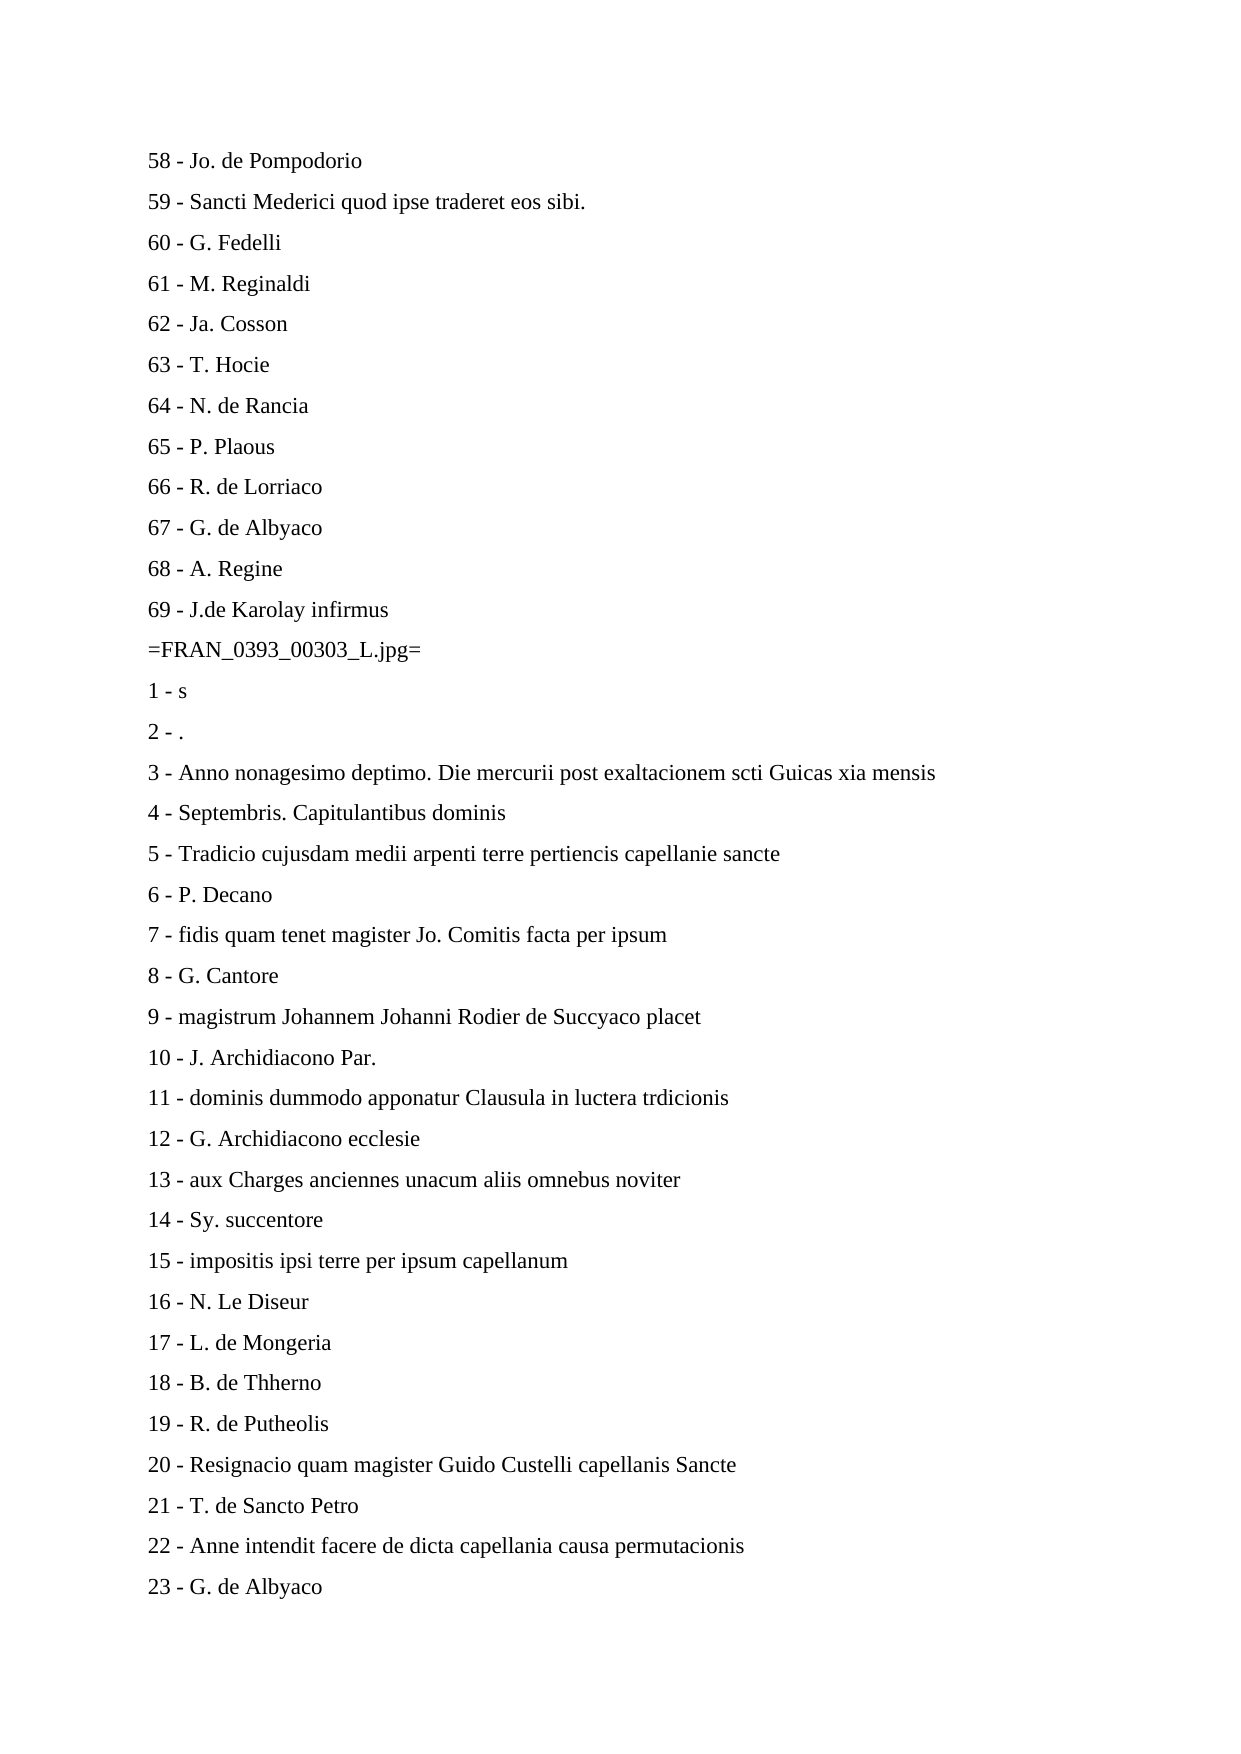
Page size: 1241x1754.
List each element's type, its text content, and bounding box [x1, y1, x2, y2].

text 5 - Tradicio cujusdam medii arpenti terre pertiencis capellanie sancte [148, 840, 1093, 866]
text 64 - N. de Rancia [148, 392, 1093, 418]
text 11 - dominis dummodo apponatur Clausula in luctera trdicionis [148, 1084, 1093, 1111]
text 15 - impositis ipsi terre per ipsum capellanum [148, 1247, 1093, 1274]
text 12 - G. Archidiacono ecclesie [148, 1125, 1093, 1151]
text 23 - G. de Albyaco [148, 1573, 1093, 1599]
text 66 - R. de Lorriaco [148, 473, 1093, 500]
text 17 - L. de Mongeria [148, 1329, 1093, 1355]
text 61 - M. Reginaldi [148, 270, 1093, 296]
text 3 - Anno nonagesimo deptimo. Die mercurii post exaltacionem scti Guicas xia mensis [148, 758, 1093, 785]
text 2 - . [148, 718, 1093, 744]
text 68 - A. Regine [148, 555, 1093, 581]
text 65 - P. Plaous [148, 433, 1093, 459]
text 9 - magistrum Johannem Johanni Rodier de Succyaco placet [148, 1003, 1093, 1029]
text 13 - aux Charges anciennes unacum aliis omnebus noviter [148, 1166, 1093, 1192]
text 10 - J. Archidiacono Par. [148, 1044, 1093, 1070]
text 21 - T. de Sancto Petro [148, 1492, 1093, 1518]
text 7 - fidis quam tenet magister Jo. Comitis facta per ipsum [148, 921, 1093, 948]
text 67 - G. de Albyaco [148, 514, 1093, 541]
text 14 - Sy. succentore [148, 1207, 1093, 1233]
text =FRAN_0393_00303_L.jpg= [148, 636, 1093, 663]
text 19 - R. de Putheolis [148, 1410, 1093, 1437]
text 58 - Jo. de Pompodorio [148, 148, 1093, 174]
text 1 - s [148, 677, 1093, 703]
text 16 - N. Le Diseur [148, 1288, 1093, 1314]
text 6 - P. Decano [148, 881, 1093, 907]
text 22 - Anne intendit facere de dicta capellania causa permutacionis [148, 1532, 1093, 1559]
text 59 - Sancti Mederici quod ipse traderet eos sibi. [148, 188, 1093, 215]
text 18 - B. de Thherno [148, 1369, 1093, 1396]
text 62 - Ja. Cosson [148, 311, 1093, 337]
text 8 - G. Cantore [148, 962, 1093, 988]
text 4 - Septembris. Capitulantibus dominis [148, 799, 1093, 826]
text 63 - T. Hocie [148, 351, 1093, 378]
text 69 - J.de Karolay infirmus [148, 596, 1093, 622]
text 60 - G. Fedelli [148, 229, 1093, 255]
text 20 - Resignacio quam magister Guido Custelli capellanis Sancte [148, 1451, 1093, 1477]
